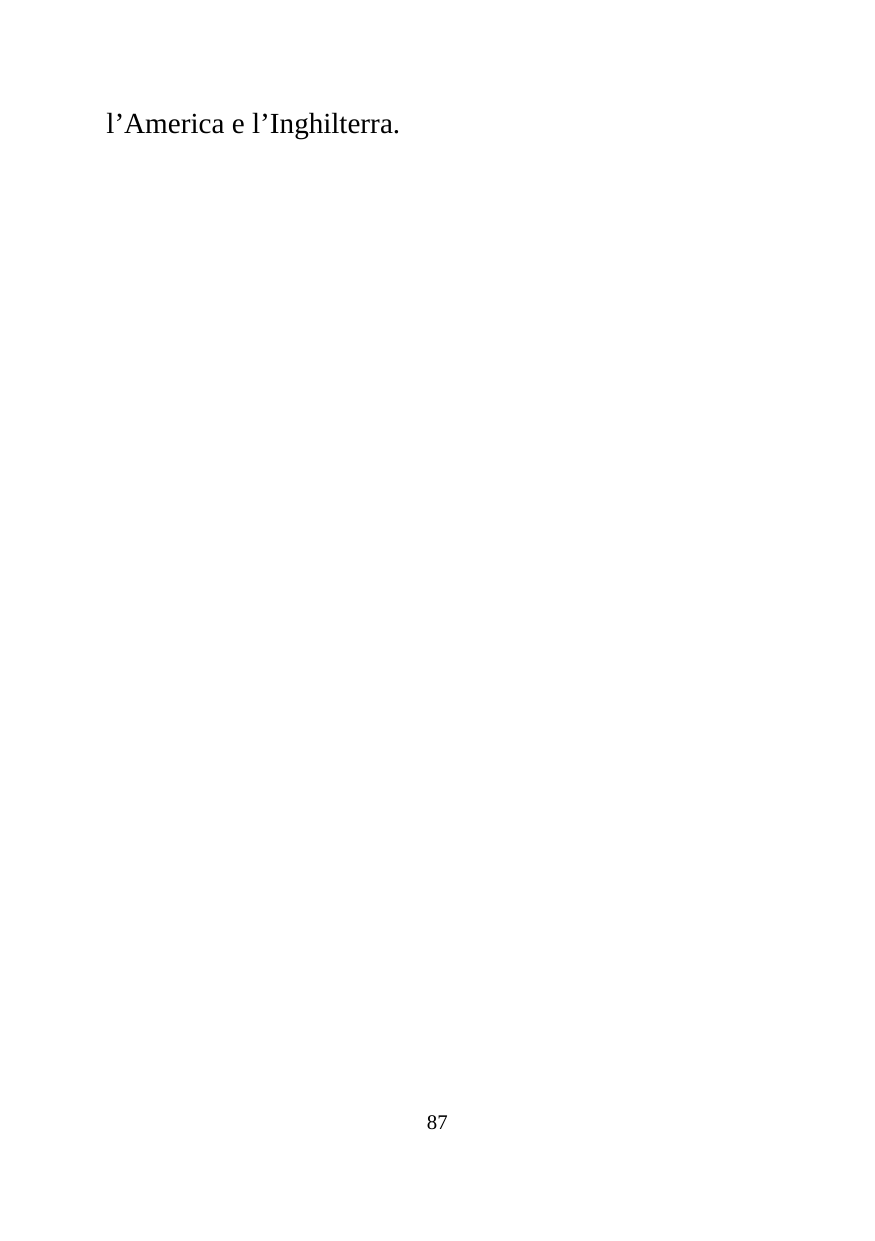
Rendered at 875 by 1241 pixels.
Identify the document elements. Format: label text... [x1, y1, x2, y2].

text l’America e l’Inghilterra. [106, 106, 768, 140]
